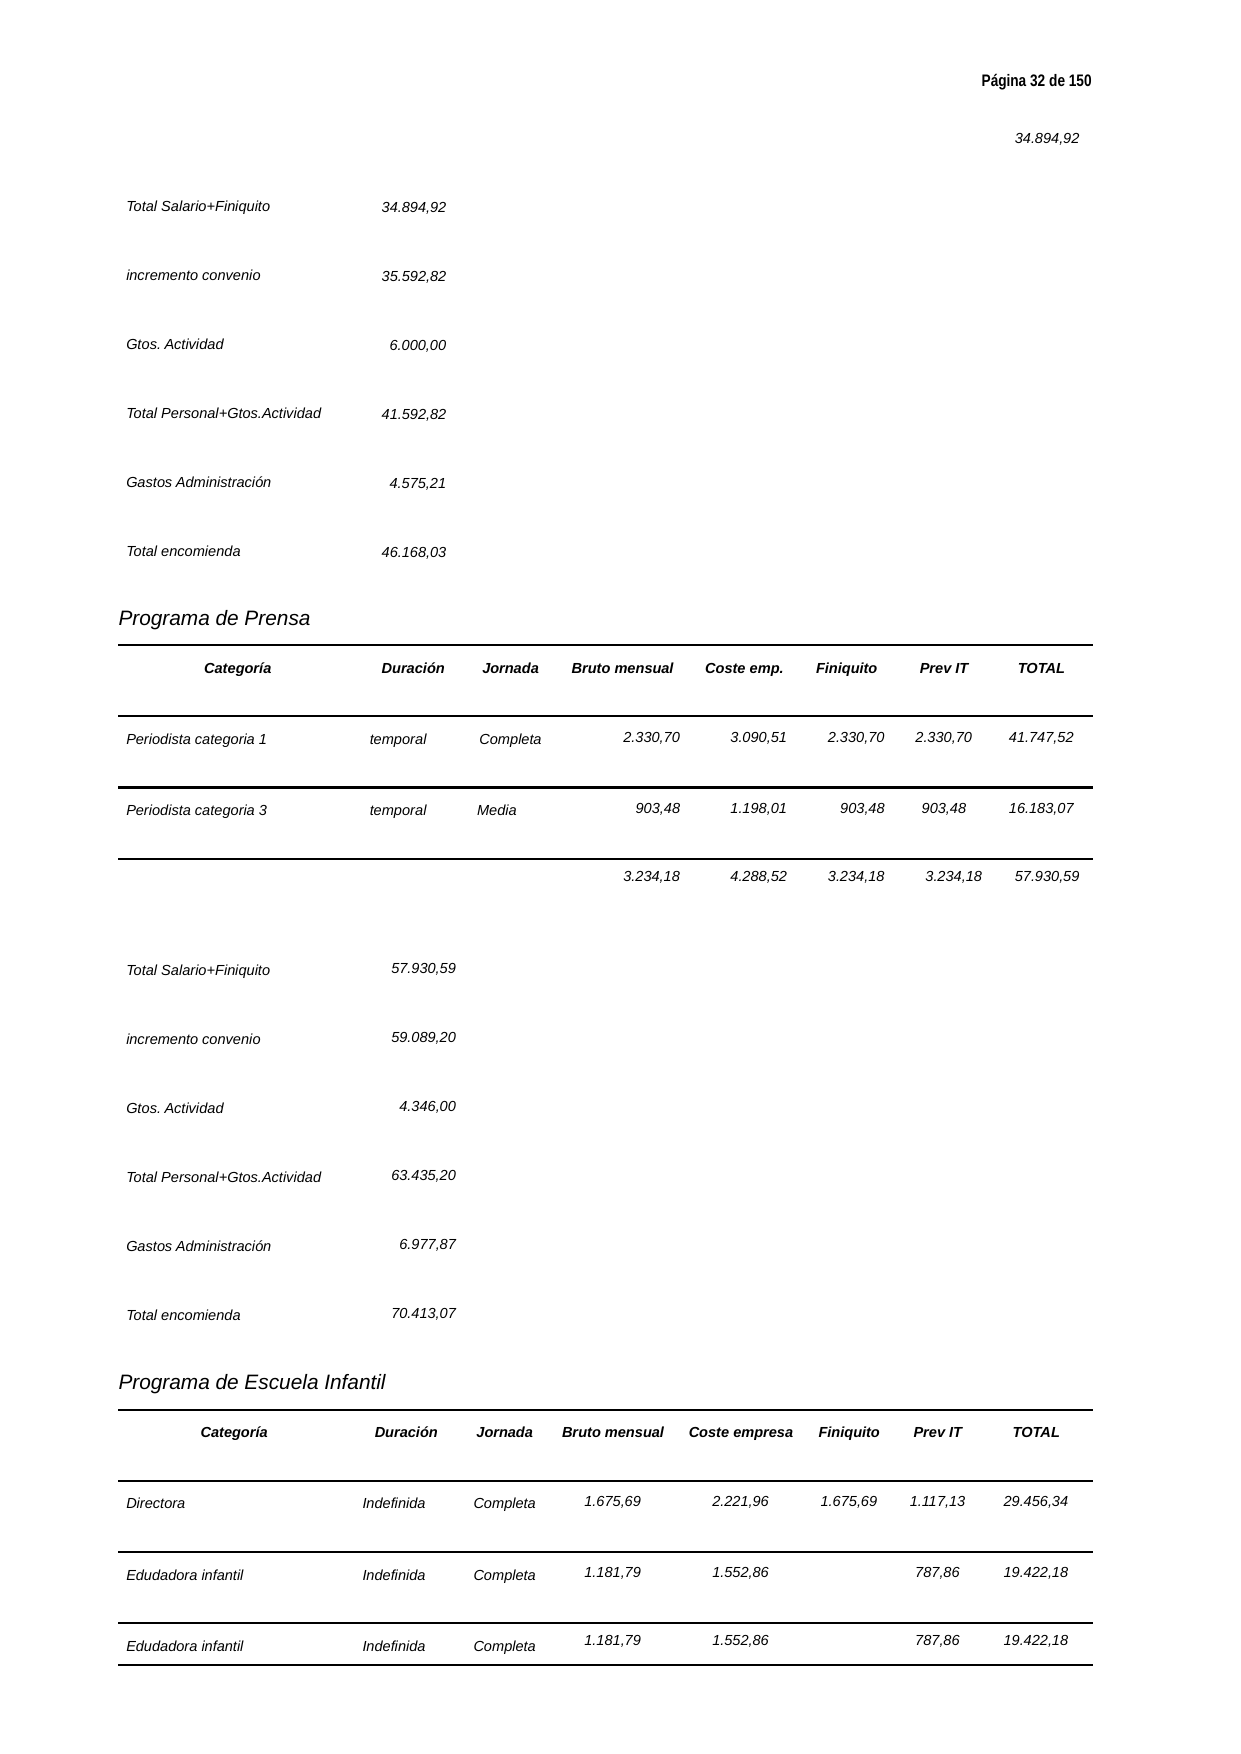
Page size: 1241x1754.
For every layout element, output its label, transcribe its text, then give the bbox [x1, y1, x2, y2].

table_cell [810, 322, 907, 391]
table_cell [693, 921, 800, 948]
table_cell [908, 120, 1005, 184]
table_cell [908, 391, 1005, 460]
table_cell incremento convenio [118, 253, 352, 322]
table_cell [557, 948, 693, 1017]
table_cell [693, 1224, 800, 1293]
table_cell [469, 1017, 557, 1086]
table_cell 787,86 [896, 1624, 984, 1663]
table_cell 1.552,86 [679, 1553, 807, 1622]
table_cell [674, 253, 810, 322]
table_cell Total Personal+Gtos.Actividad [118, 391, 352, 460]
table_header Jornada [463, 1411, 551, 1479]
table_cell [547, 253, 673, 322]
table_cell 3.234,18 [557, 860, 693, 921]
table_cell Directora [118, 1482, 354, 1551]
table_header Bruto mensual [557, 646, 693, 715]
table_cell [459, 184, 547, 253]
table_cell 1.117,13 [896, 1482, 984, 1551]
table_cell 59.089,20 [362, 1017, 469, 1086]
table_cell [800, 1293, 898, 1362]
table_cell 1.198,01 [693, 789, 800, 857]
table_cell [469, 921, 557, 948]
table_cell Completa [463, 1624, 551, 1663]
table_cell [459, 120, 547, 184]
table_cell [469, 1224, 557, 1293]
table_header Bruto mensual [551, 1411, 679, 1479]
table_header TOTAL [984, 1411, 1092, 1479]
table_header Duración [354, 1411, 463, 1479]
table_cell [459, 529, 547, 598]
table_cell 2.330,70 [557, 717, 693, 786]
table_cell [469, 860, 557, 921]
table_cell Gtos. Actividad [118, 1086, 362, 1155]
table_cell [807, 1624, 896, 1663]
table_cell [908, 322, 1005, 391]
table_cell Gastos Administración [118, 1224, 362, 1293]
table_cell Indefinida [354, 1482, 463, 1551]
table_cell 2.221,96 [679, 1482, 807, 1551]
table_cell [807, 1553, 896, 1622]
table_cell 2.330,70 [898, 717, 995, 786]
table_cell 16.183,07 [995, 789, 1092, 857]
table_cell incremento convenio [118, 1017, 362, 1086]
table_cell Media [469, 789, 557, 857]
table_header Prev IT [898, 646, 995, 715]
table_cell temporal [362, 789, 469, 857]
table_cell [810, 120, 907, 184]
table_cell [908, 460, 1005, 529]
table_cell Completa [463, 1482, 551, 1551]
table_cell [362, 921, 469, 948]
table_header Duración [362, 646, 469, 715]
table_cell 4.346,00 [362, 1086, 469, 1155]
table_cell [674, 120, 810, 184]
table_cell [557, 1017, 693, 1086]
table_cell [995, 1017, 1092, 1086]
table_cell [469, 1155, 557, 1224]
table_cell [908, 529, 1005, 598]
table_cell [362, 860, 469, 921]
table_cell [459, 253, 547, 322]
table_cell [800, 1155, 898, 1224]
table_cell [1005, 322, 1092, 391]
table_cell 57.930,59 [995, 860, 1092, 921]
table_cell [557, 1086, 693, 1155]
table_cell 4.288,52 [693, 860, 800, 921]
table_cell [898, 1086, 995, 1155]
table_cell [810, 184, 907, 253]
table_cell [800, 1224, 898, 1293]
table_cell 1.552,86 [679, 1624, 807, 1663]
table_cell [118, 860, 362, 921]
table_cell Completa [469, 717, 557, 786]
table_cell 903,48 [557, 789, 693, 857]
table_cell Gastos Administración [118, 460, 352, 529]
table_cell [547, 460, 673, 529]
table_cell 35.592,82 [352, 253, 459, 322]
table_cell [693, 1293, 800, 1362]
table_cell [674, 391, 810, 460]
table_cell 41.592,82 [352, 391, 459, 460]
table_cell [995, 1155, 1092, 1224]
table_cell [1005, 460, 1092, 529]
text Programa de Escuela Infantil [118, 1362, 1092, 1396]
table_cell [800, 1017, 898, 1086]
table_cell 6.000,00 [352, 322, 459, 391]
table_cell 3.090,51 [693, 717, 800, 786]
table_cell [898, 948, 995, 1017]
table_cell [674, 460, 810, 529]
table_cell 1.181,79 [551, 1624, 679, 1663]
table_cell Total encomienda [118, 529, 352, 598]
table_cell 3.234,18 [898, 860, 995, 921]
table_cell [118, 921, 362, 948]
table_cell Total encomienda [118, 1293, 362, 1362]
table_cell [557, 1224, 693, 1293]
table_cell [995, 1086, 1092, 1155]
table_cell [800, 948, 898, 1017]
table_cell 787,86 [896, 1553, 984, 1622]
table_cell [995, 1293, 1092, 1362]
table_cell 41.747,52 [995, 717, 1092, 786]
table_cell [674, 529, 810, 598]
table_cell [908, 253, 1005, 322]
table_cell [469, 1293, 557, 1362]
table_header Categoría [118, 646, 362, 715]
table_cell [800, 1086, 898, 1155]
table_cell [469, 948, 557, 1017]
table_cell 34.894,92 [1005, 120, 1092, 184]
table_cell [693, 1155, 800, 1224]
table_cell [898, 1224, 995, 1293]
table_cell [459, 391, 547, 460]
table_cell 34.894,92 [352, 184, 459, 253]
table_header Finiquito [807, 1411, 896, 1479]
table_cell [995, 921, 1092, 948]
table_cell 57.930,59 [362, 948, 469, 1017]
table_header Prev IT [896, 1411, 984, 1479]
table_cell 29.456,34 [984, 1482, 1092, 1551]
table_cell [995, 1224, 1092, 1293]
table_cell 70.413,07 [362, 1293, 469, 1362]
table_cell Edudadora infantil [118, 1624, 354, 1663]
table_cell [1005, 529, 1092, 598]
table_cell Indefinida [354, 1624, 463, 1663]
table_cell [547, 322, 673, 391]
table_cell [1005, 184, 1092, 253]
table_cell Indefinida [354, 1553, 463, 1622]
table_cell Periodista categoria 1 [118, 717, 362, 786]
table_cell 903,48 [800, 789, 898, 857]
table_cell [693, 948, 800, 1017]
table_header TOTAL [995, 646, 1092, 715]
table_cell [469, 1086, 557, 1155]
table_cell Gtos. Actividad [118, 322, 352, 391]
table_cell [557, 1155, 693, 1224]
table_cell [898, 1017, 995, 1086]
table_cell [810, 460, 907, 529]
table_cell [557, 921, 693, 948]
table_cell 903,48 [898, 789, 995, 857]
table_cell [898, 1293, 995, 1362]
table_cell [674, 322, 810, 391]
table_cell [557, 1293, 693, 1362]
table_cell [908, 184, 1005, 253]
table_cell [547, 184, 673, 253]
table_cell 6.977,87 [362, 1224, 469, 1293]
table_header Categoría [118, 1411, 354, 1479]
table_cell [459, 460, 547, 529]
table_cell 63.435,20 [362, 1155, 469, 1224]
table_cell [995, 948, 1092, 1017]
table_cell Edudadora infantil [118, 1553, 354, 1622]
table_cell 3.234,18 [800, 860, 898, 921]
table_cell Total Salario+Finiquito [118, 184, 352, 253]
table_header Coste emp. [693, 646, 800, 715]
table_cell [800, 921, 898, 948]
table_header Finiquito [800, 646, 898, 715]
table_cell [674, 184, 810, 253]
text Programa de Prensa [118, 598, 1092, 632]
table_cell 4.575,21 [352, 460, 459, 529]
table_cell 1.675,69 [551, 1482, 679, 1551]
table_cell 1.181,79 [551, 1553, 679, 1622]
table_cell Periodista categoria 3 [118, 789, 362, 857]
table_cell [547, 529, 673, 598]
table_cell [810, 391, 907, 460]
table_cell [693, 1017, 800, 1086]
table_cell [810, 529, 907, 598]
table_cell [1005, 391, 1092, 460]
table_cell 46.168,03 [352, 529, 459, 598]
table_cell 1.675,69 [807, 1482, 896, 1551]
table_cell temporal [362, 717, 469, 786]
table_cell [118, 120, 352, 184]
table_cell [459, 322, 547, 391]
table_cell [352, 120, 459, 184]
table_cell [693, 1086, 800, 1155]
table_cell 2.330,70 [800, 717, 898, 786]
table_cell Completa [463, 1553, 551, 1622]
table_cell Total Personal+Gtos.Actividad [118, 1155, 362, 1224]
table_cell [810, 253, 907, 322]
table_cell 19.422,18 [984, 1553, 1092, 1622]
table_header Coste empresa [679, 1411, 807, 1479]
table_cell [547, 391, 673, 460]
table_cell [898, 921, 995, 948]
table_cell 19.422,18 [984, 1624, 1092, 1663]
table_header Jornada [469, 646, 557, 715]
table_cell [1005, 253, 1092, 322]
table_cell [898, 1155, 995, 1224]
table_cell Total Salario+Finiquito [118, 948, 362, 1017]
table_cell [547, 120, 673, 184]
